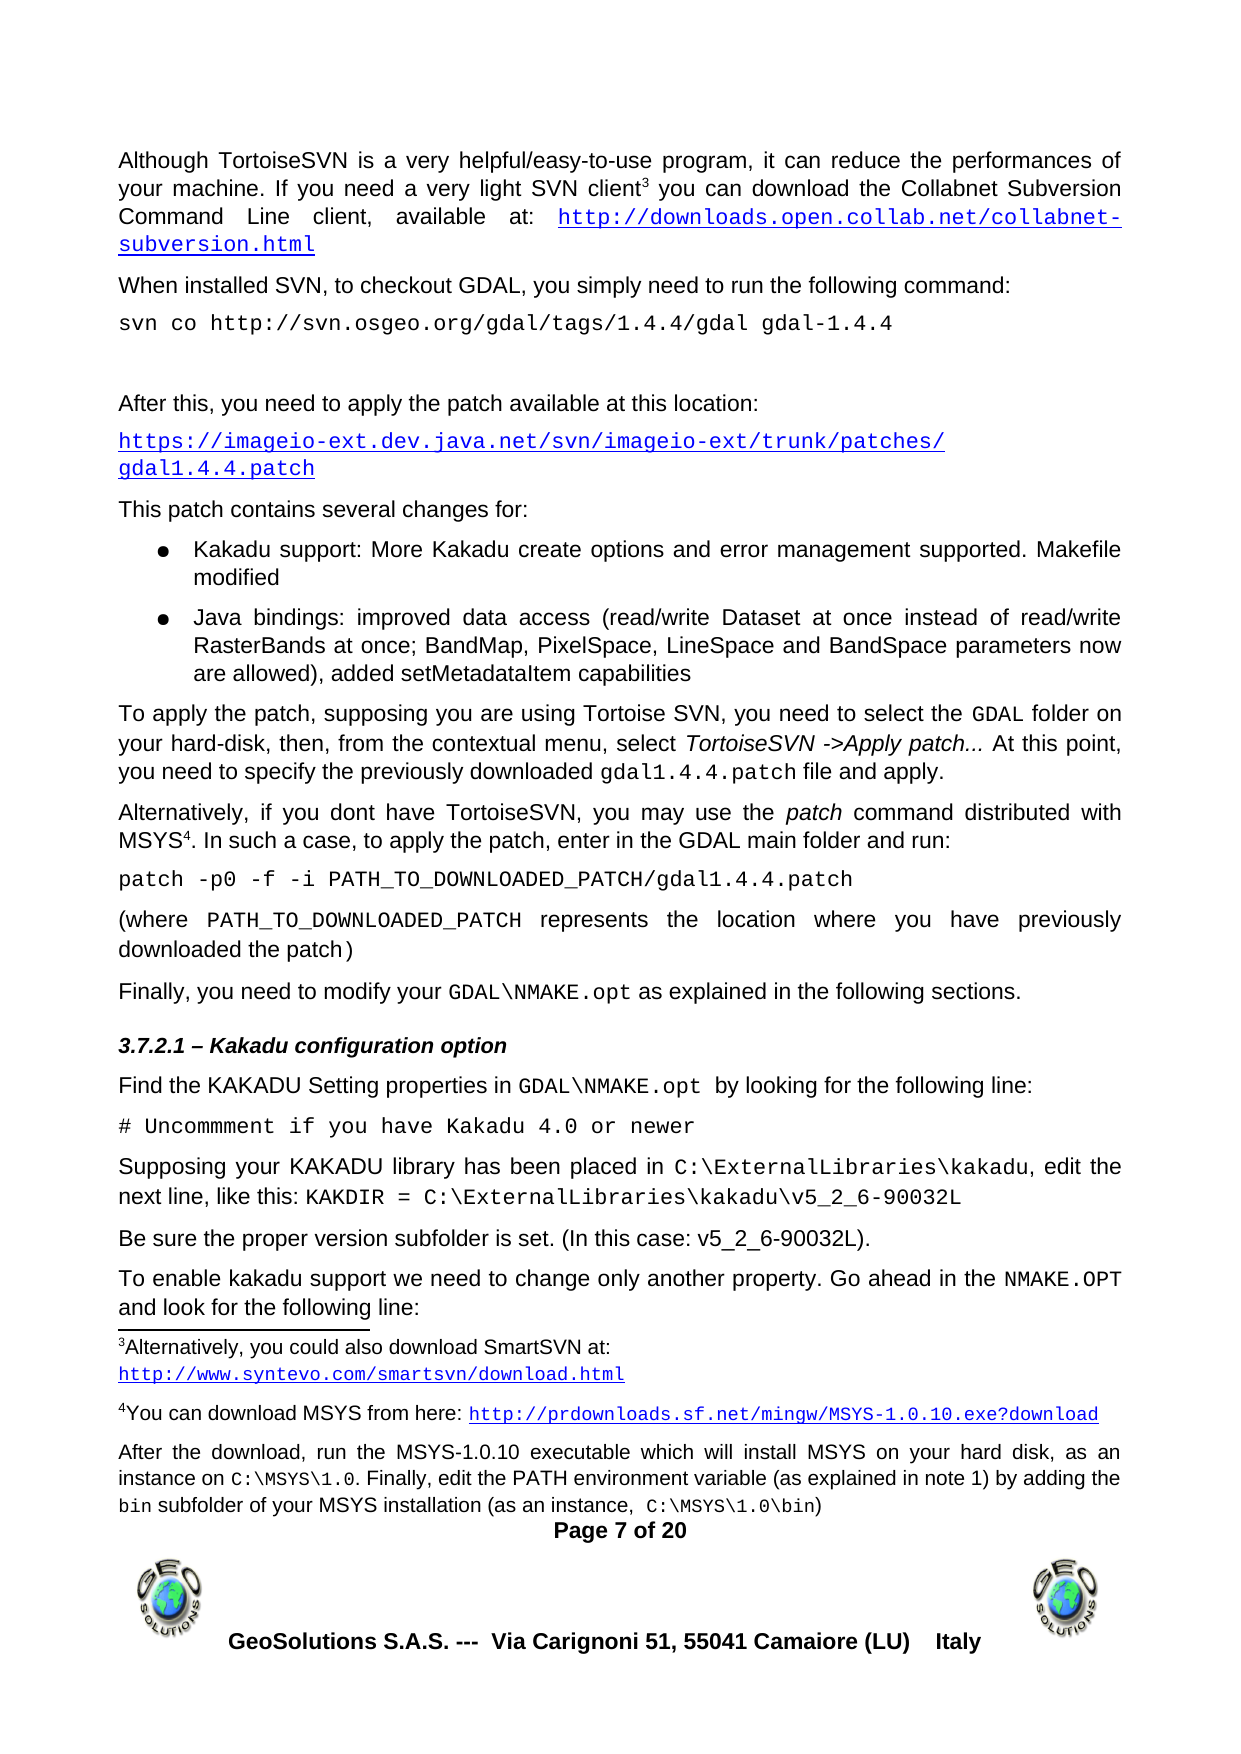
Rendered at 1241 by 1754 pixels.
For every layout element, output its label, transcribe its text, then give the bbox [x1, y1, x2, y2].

text https://imageio-ext.dev.java.net/svn/imageio-ext/trunk/patches/gdal1.4.4.patch [118, 430, 1122, 482]
text Alternatively, you could also download SmartSVN at: http://www.syntevo.com/smartsvn/download.html [118, 1336, 1122, 1386]
text Supposing your KAKADU library has been placed in C:\ExternalLibraries\kakadu, edit the next line, like this: KAKDIR = C:\ExternalLibraries\kakadu\v5_2_6-90032L [118, 1154, 1122, 1211]
list Java bindings: improved data access (read/write Dataset at once instead of read/write RasterBands at once; BandMap, PixelSpace, LineSpace and BandSpace parameters now are allowed), added setMetadataItem capabilities [156, 604, 1122, 686]
text After the download, run the MSYS-1.0.10 executable which will install MSYS on your hard disk, as an instance on C:\MSYS\1.0. Finally, edit the PATH environment variable (as explained in note 1) by adding the bin subfolder of your MSYS installation (as an instance, C:\MSYS\1.0\bin) [118, 1441, 1122, 1518]
text To enable kakadu support we need to change only another property. Go ahead in the NMAKE.OPT and look for the following line: [118, 1265, 1122, 1321]
text Alternatively, if you dont have TortoiseSVN, you may use the patch command distributed with MSYS. In such a case, to apply the patch, enter in the GDAL main folder and run: [118, 800, 1122, 854]
text patch -p0 -f -i PATH_TO_DOWNLOADED_PATCH/gdal1.4.4.patch [118, 868, 1122, 893]
text When installed SVN, to checkout GDAL, you simply need to run the following command: [118, 272, 1122, 298]
text Find the KAKADU Setting properties in GDAL\NMAKE.opt by looking for the following line: [118, 1073, 1122, 1100]
text You can download MSYS from here: http://prdownloads.sf.net/mingw/MSYS-1.0.10.exe?download [118, 1400, 1122, 1426]
picture [1030, 1552, 1101, 1641]
text After this, you need to apply the patch available at this location: [118, 390, 1122, 416]
text To apply the patch, supposing you are using Tortoise SVN, you need to select the GDAL folder on your hard-disk, then, from the contextual menu, select TortoiseSVN ->Apply patch... At this point, you need to specify the previously downloaded gdal1.4.4.patch file and apply. [118, 700, 1122, 786]
text Although TortoiseSVN is a very helpful/easy-to-use program, it can reduce the performances of your machine. If you need a very light SVN client you can download the Collabnet Subversion Command Line client, available at: http://downloads.open.collab.net/collabnet-subversion.html [118, 148, 1122, 258]
text Be sure the proper version subfolder is set. (In this case: v5_2_6-90032L). [118, 1225, 1122, 1251]
text svn co http://svn.osgeo.org/gdal/tags/1.4.4/gdal gdal-1.4.4 [118, 312, 1122, 337]
text (where PATH_TO_DOWNLOADED_PATCH represents the location where you have previously downloaded the patch) [118, 907, 1122, 964]
text Finally, you need to modify your GDAL\NMAKE.opt as explained in the following sections. [118, 979, 1122, 1006]
picture [134, 1552, 205, 1641]
list Kakadu support: More Kakadu create options and error management supported. Makefile modified [156, 536, 1122, 590]
text # Uncommment if you have Kakadu 4.0 or newer [118, 1115, 1122, 1139]
text This patch contains several changes for: [118, 496, 1122, 522]
subtitle 3.7.2.1 – Kakadu configuration option [118, 1034, 1122, 1058]
